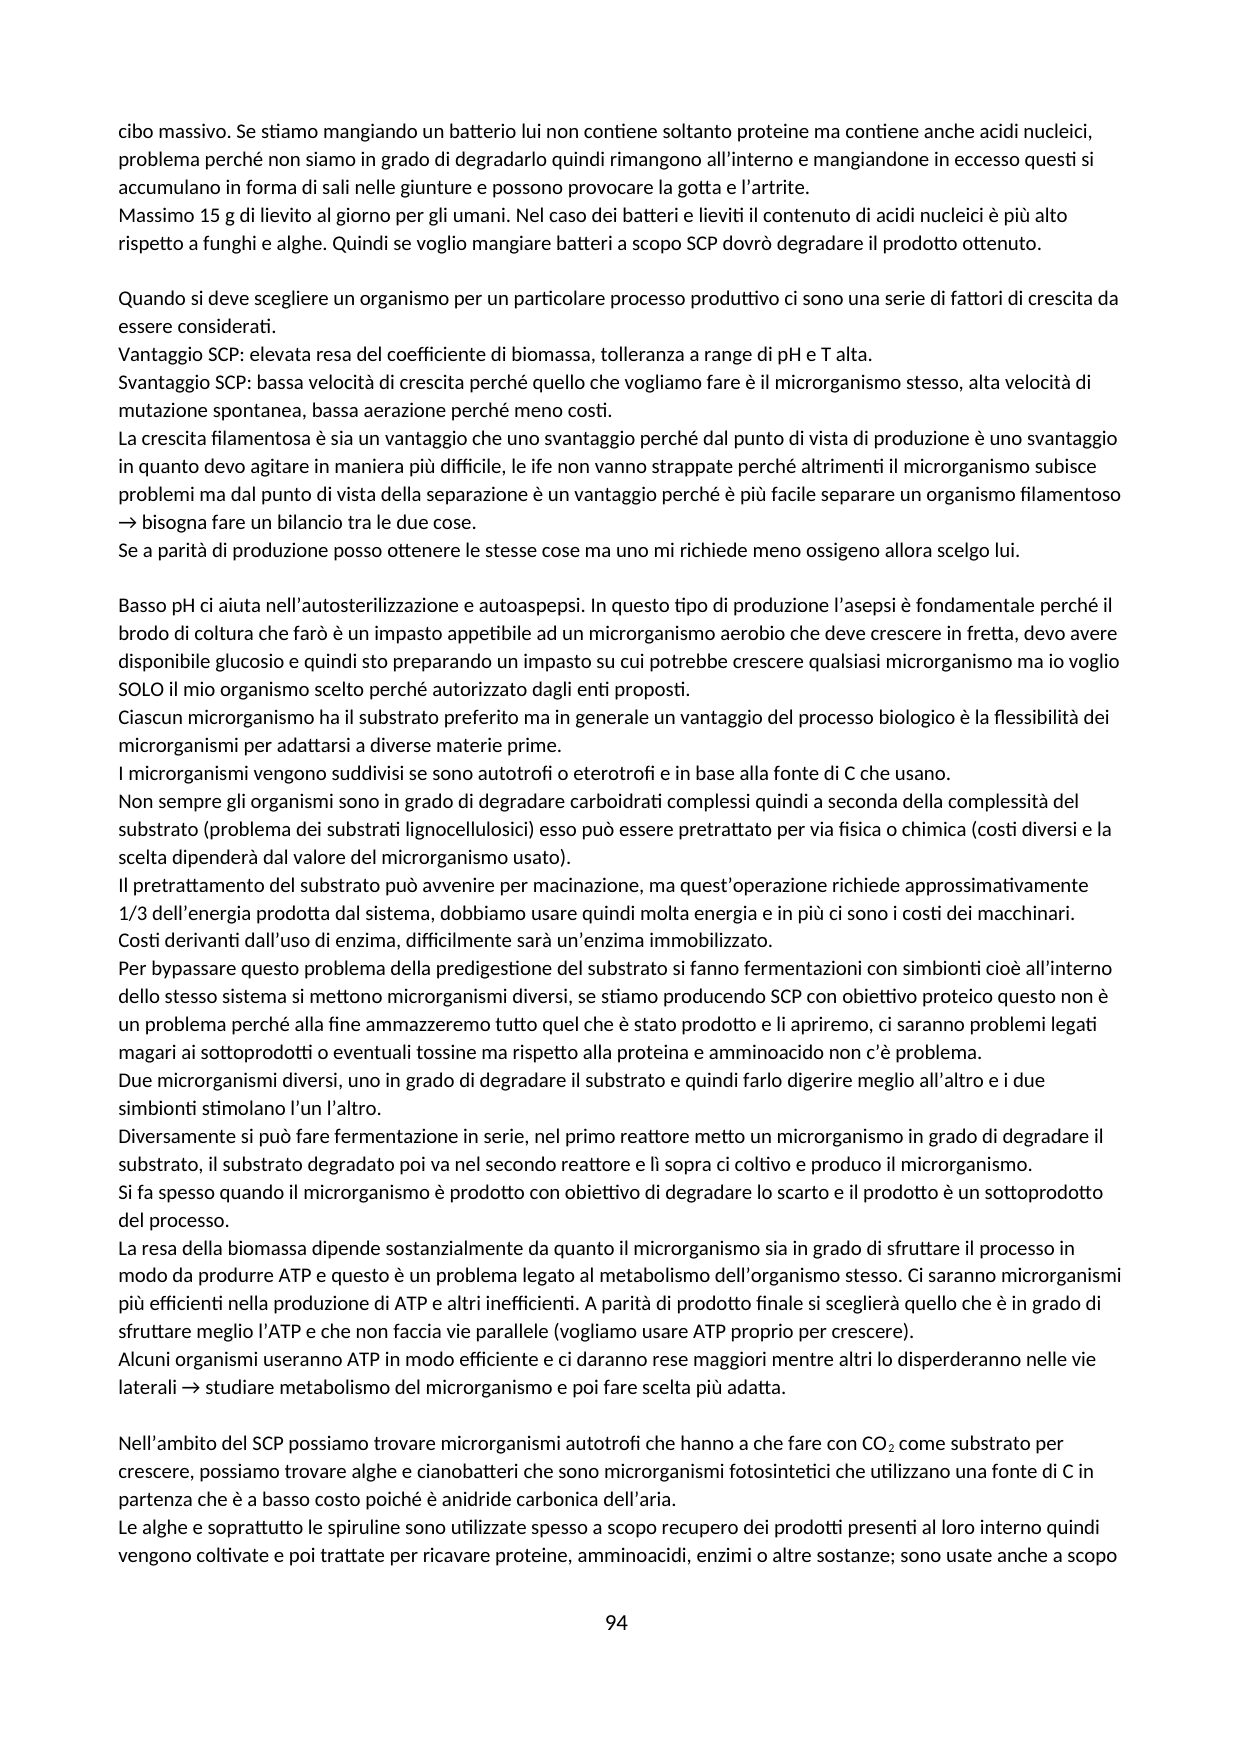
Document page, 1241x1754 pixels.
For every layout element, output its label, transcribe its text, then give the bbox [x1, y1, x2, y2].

text Si fa spesso quando il microrganismo è prodotto con obiettivo di degradare lo scarto e il prodotto è un sottoprodotto del processo. La resa della biomassa dipende sostanzialmente da quanto il microrganismo sia in grado di sfruttare il processo in modo da produrre ATP e questo è un problema legato al metabolismo dell’organismo stesso. Ci saranno microrganismi più efficienti nella produzione di ATP e altri inefficienti. A parità di prodotto finale si sceglierà quello che è in grado di sfruttare meglio l’ATP e che non faccia vie parallele (vogliamo usare ATP proprio per crescere). Alcuni organismi useranno ATP in modo efficiente e ci daranno rese maggiori mentre altri lo disperderanno nelle vie laterali → studiare metabolismo del microrganismo e poi fare scelta più adatta. Nell’ambito del SCP possiamo trovare microrganismi autotrofi che hanno a che fare con CO2 come substrato per crescere, possiamo trovare alghe e cianobatteri che sono microrganismi fotosintetici che utilizzano una fonte di C in partenza che è a basso costo poiché è anidride carbonica dell’aria. Le alghe e soprattutto le spiruline sono utilizzate spesso a scopo recupero dei prodotti presenti al loro interno quindi vengono coltivate e poi trattate per ricavare proteine, amminoacidi, enzimi o altre sostanze; sono usate anche a scopo [118, 1179, 1124, 1567]
text cibo massivo. Se stiamo mangiando un batterio lui non contiene soltanto proteine ma contiene anche acidi nucleici, problema perché non siamo in grado di degradarlo quindi rimangono all’interno e mangiandone in eccesso questi si accumulano in forma di sali nelle giunture e possono provocare la gotta e l’artrite. Massimo 15 g di lievito al giorno per gli umani. Nel caso dei batteri e lieviti il contenuto di acidi nucleici è più alto rispetto a funghi e alghe. Quindi se voglio mangiare batteri a scopo SCP dovrò degradare il prodotto ottenuto. Quando si deve scegliere un organismo per un particolare processo produttivo ci sono una serie di fattori di crescita da essere considerati. [118, 118, 1124, 339]
text Basso pH ci aiuta nell’autosterilizzazione e autoaspepsi. In questo tipo di produzione l’asepsi è fondamentale perché il brodo di coltura che farò è un impasto appetibile ad un microrganismo aerobio che deve crescere in fretta, devo avere disponibile glucosio e quindi sto preparando un impasto su cui potrebbe crescere qualsiasi microrganismo ma io voglio SOLO il mio organismo scelto perché autorizzato dagli enti proposti. Ciascun microrganismo ha il substrato preferito ma in generale un vantaggio del processo biologico è la flessibilità dei microrganismi per adattarsi a diverse materie prime. I microrganismi vengono suddivisi se sono autotrofi o eterotrofi e in base alla fonte di C che usano. Non sempre gli organismi sono in grado di degradare carboidrati complessi quindi a seconda della complessità del substrato (problema dei substrati lignocellulosici) esso può essere pretrattato per via fisica o chimica (costi diversi e la scelta dipenderà dal valore del microrganismo usato). Il pretrattamento del substrato può avvenire per macinazione, ma quest’operazione richiede approssimativamente 1/3 dell’energia prodotta dal sistema, dobbiamo usare quindi molta energia e in più ci sono i costi dei macchinari. Costi derivanti dall’uso di enzima, difficilmente sarà un’enzima immobilizzato. Per bypassare questo problema della predigestione del substrato si fanno fermentazioni con simbionti cioè all’interno dello stesso sistema si mettono microrganismi diversi, se stiamo producendo SCP con obiettivo proteico questo non è un problema perché alla fine ammazzeremo tutto quel che è stato prodotto e li apriremo, ci saranno problemi legati magari ai sottoprodotti o eventuali tossine ma rispetto alla proteina e amminoacido non c’è problema. Due microrganismi diversi, uno in grado di degradare il substrato e quindi farlo digerire meglio all’altro e i due simbionti stimolano l’un l’altro. [118, 593, 1124, 1121]
text Vantaggio SCP: elevata resa del coefficiente di biomassa, tolleranza a range di pH e T alta. Svantaggio SCP: bassa velocità di crescita perché quello che vogliamo fare è il microrganismo stesso, alta velocità di mutazione spontanea, bassa aerazione perché meno costi. La crescita filamentosa è sia un vantaggio che uno svantaggio perché dal punto di vista di produzione è uno svantaggio in quanto devo agitare in maniera più difficile, le ife non vanno strappate perché altrimenti il microrganismo subisce problemi ma dal punto di vista della separazione è un vantaggio perché è più facile separare un organismo filamentoso → bisogna fare un bilancio tra le due cose. Se a parità di produzione posso ottenere le stesse cose ma uno mi richiede meno ossigeno allora scelgo lui. [118, 341, 1124, 590]
text Diversamente si può fare fermentazione in serie, nel primo reattore metto un microrganismo in grado di degradare il substrato, il substrato degradato poi va nel secondo reattore e lì sopra ci coltivo e produco il microrganismo. [118, 1123, 1124, 1176]
